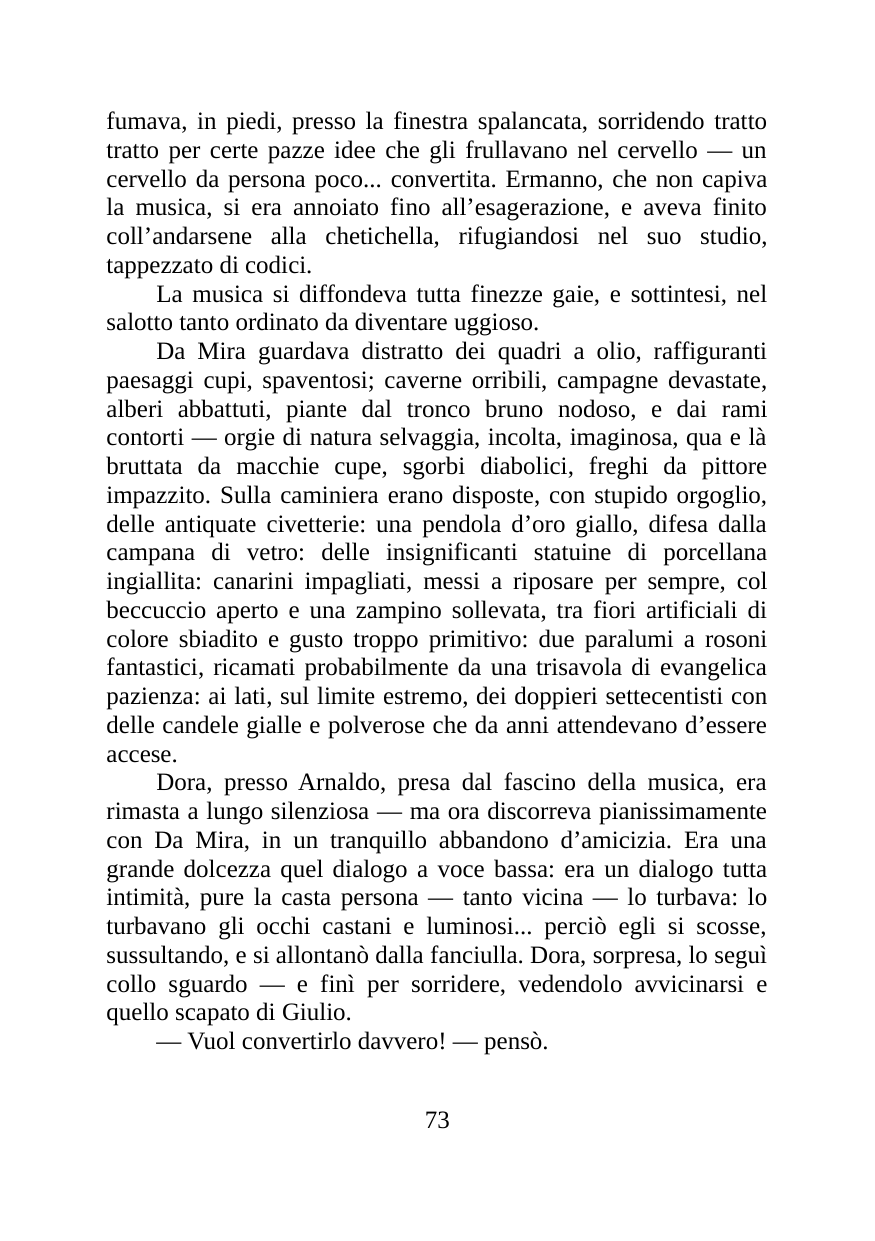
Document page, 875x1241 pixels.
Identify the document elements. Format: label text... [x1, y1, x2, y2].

text Dora, presso Arnaldo, presa dal fascino della musica, era rimasta a lungo silenziosa — ma ora discorreva pianissimamente con Da Mira, in un tranquillo abbandono d’amicizia. Era una grande dolcezza quel dialogo a voce bassa: era un dialogo tutta intimità, pure la casta persona — tanto vicina — lo turbava: lo turbavano gli occhi castani e luminosi... perciò egli si scosse, sussultando, e si allontanò dalla fanciulla. Dora, sorpresa, lo seguì collo sguardo — e finì per sorridere, vedendolo avvicinarsi e quello scapato di Giulio. [106, 767, 768, 1026]
text La musica si diffondeva tutta finezze gaie, e sottintesi, nel salotto tanto ordinato da diventare uggioso. [106, 279, 768, 336]
text Da Mira guardava distratto dei quadri a olio, raffiguranti paesaggi cupi, spaventosi; caverne orribili, campagne devastate, alberi abbattuti, piante dal tronco bruno nodoso, e dai rami contorti — orgie di natura selvaggia, incolta, imaginosa, qua e là bruttata da macchie cupe, sgorbi diabolici, freghi da pittore impazzito. Sulla caminiera erano disposte, con stupido orgoglio, delle antiquate civetterie: una pendola d’oro giallo, difesa dalla campana di vetro: delle insignificanti statuine di porcellana ingiallita: canarini impagliati, messi a riposare per sempre, col beccuccio aperto e una zampino sollevata, tra fiori artificiali di colore sbiadito e gusto troppo primitivo: due paralumi a rosoni fantastici, ricamati probabilmente da una trisavola di evangelica pazienza: ai lati, sul limite estremo, dei doppieri settecentisti con delle candele gialle e polverose che da anni attendevano d’essere accese. [106, 336, 768, 767]
text — Vuol convertirlo davvero! — pensò. [106, 1026, 768, 1055]
text fumava, in piedi, presso la finestra spalancata, sorridendo tratto tratto per certe pazze idee che gli frullavano nel cervello — un cervello da persona poco... convertita. Ermanno, che non capiva la musica, si era annoiato fino all’esagerazione, e aveva finito coll’andarsene alla chetichella, rifugiandosi nel suo studio, tappezzato di codici. [106, 106, 768, 279]
